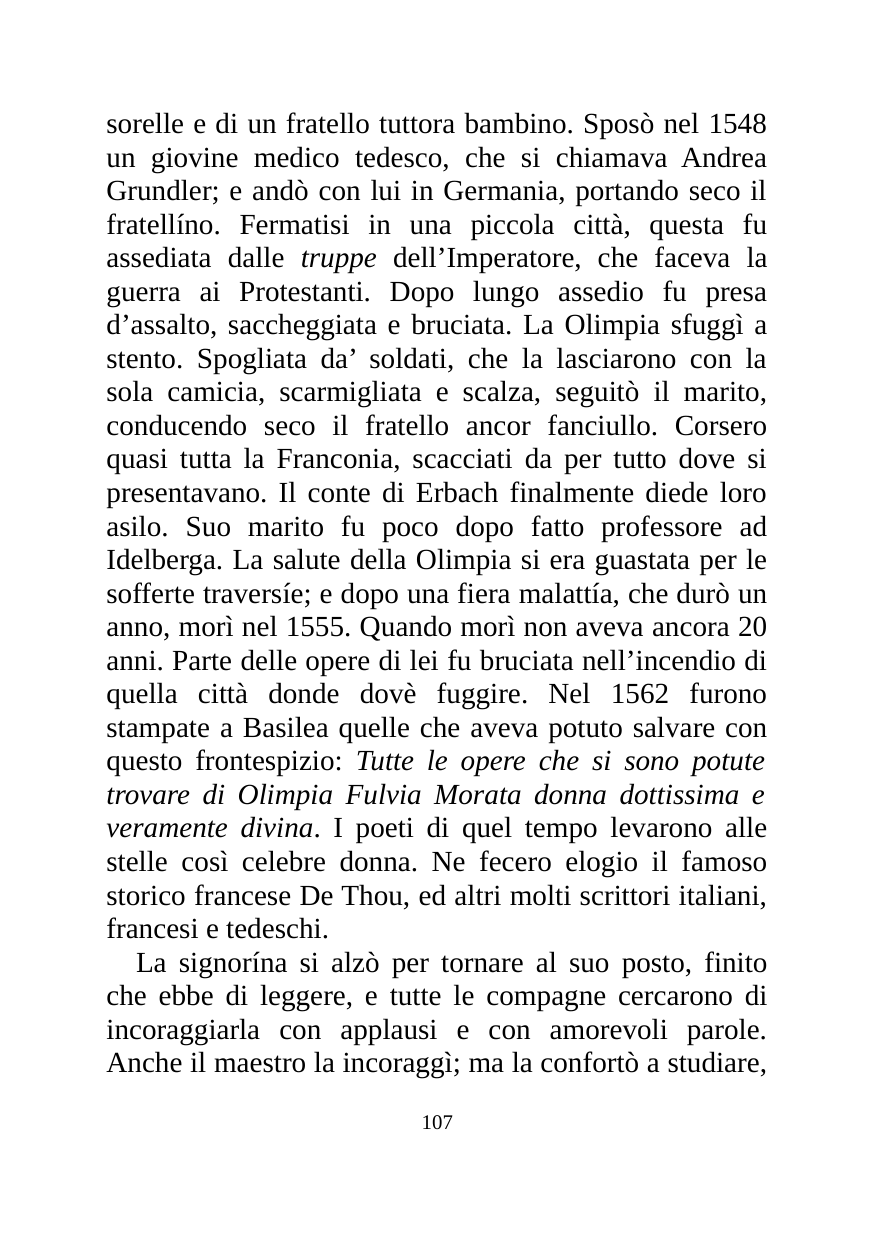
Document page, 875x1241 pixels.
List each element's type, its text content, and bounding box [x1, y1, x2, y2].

text La signorína si alzò per tornare al suo posto, finito che ebbe di leggere, e tutte le compagne cercarono di incoraggiarla con applausi e con amorevoli parole. Anche il maestro la incoraggì; ma la confortò a studiare, [106, 945, 768, 1079]
text sorelle e di un fratello tuttora bambino. Sposò nel 1548 un giovine medico tedesco, che si chiamava Andrea Grundler; e andò con lui in Germania, portando seco il fratellíno. Fermatisi in una piccola città, questa fu assediata dalle truppe dell’Imperatore, che faceva la guerra ai Protestanti. Dopo lungo assedio fu presa d’assalto, saccheggiata e bruciata. La Olimpia sfuggì a stento. Spogliata da’ soldati, che la lasciarono con la sola camicia, scarmigliata e scalza, seguitò il marito, conducendo seco il fratello ancor fanciullo. Corsero quasi tutta la Franconia, scacciati da per tutto dove si presentavano. Il conte di Erbach finalmente diede loro asilo. Suo marito fu poco dopo fatto professore ad Idelberga. La salute della Olimpia si era guastata per le sofferte traversíe; e dopo una fiera malattía, che durò un anno, morì nel 1555. Quando morì non aveva ancora 20 anni. Parte delle opere di lei fu bruciata nell’incendio di quella città donde dovè fuggire. Nel 1562 furono stampate a Basilea quelle che aveva potuto salvare con questo frontespizio: Tutte le opere che si sono potute trovare di Olimpia Fulvia Morata donna dottissima e veramente divina. I poeti di quel tempo levarono alle stelle così celebre donna. Ne fecero elogio il famoso storico francese De Thou, ed altri molti scrittori italiani, francesi e tedeschi. [106, 106, 768, 945]
